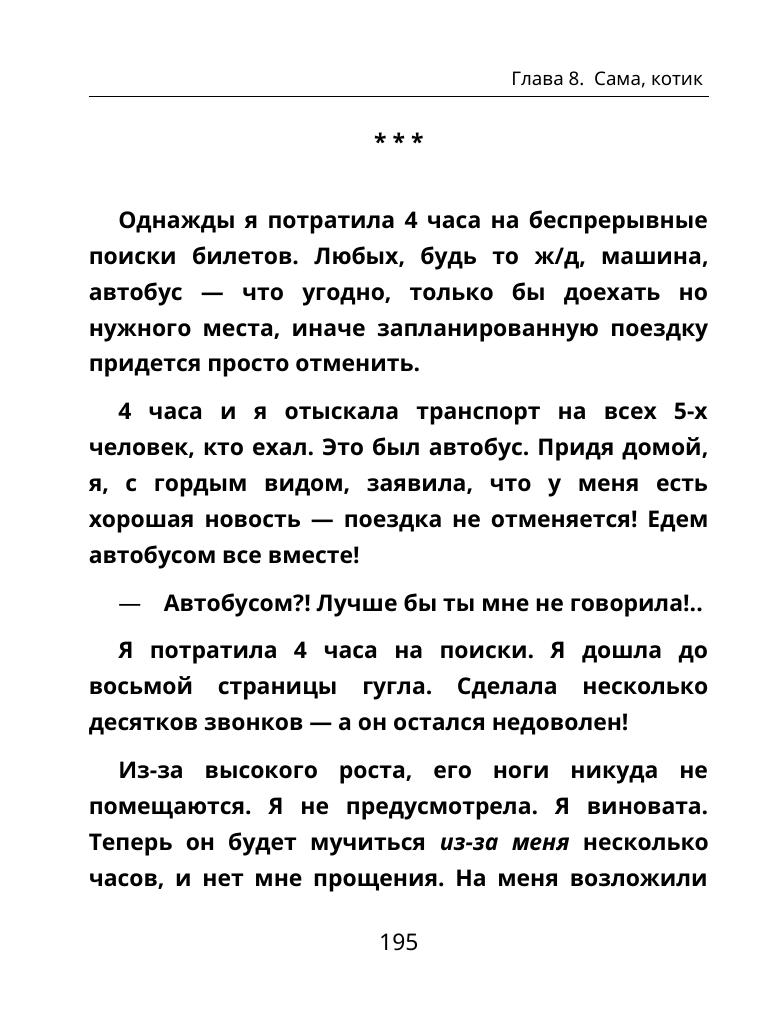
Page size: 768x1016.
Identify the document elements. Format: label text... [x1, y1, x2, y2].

text Я потратила 4 часа на поиски. Я дошла до восьмой страницы гугла. Сделала несколько десятков звонков — а он остался недоволен! [88, 634, 709, 737]
text 4 часа и я отыскала транспорт на всех 5-х человек, кто ехал. Это был автобус. Придя домой, я, с гордым видом, заявила, что у меня есть хорошая новость — поездка не отменяется! Едем автобусом все вместе! [88, 395, 709, 570]
list Автобусом?! Лучше бы ты мне не говорила!.. [88, 587, 709, 618]
text Из-за высокого роста, его ноги никуда не помещаются. Я не предусмотрела. Я виновата. Теперь он будет мучиться из-за меня несколько часов, и нет мне прощения. На меня возложили [88, 754, 709, 893]
text Однажды я потратила 4 часа на беспрерывные поиски билетов. Любых, будь то ж/д, машина, автобус — что угодно, только бы доехать но нужного места, иначе запланированную поездку придется просто отменить. [88, 204, 709, 379]
subtitle * * * [88, 126, 709, 157]
